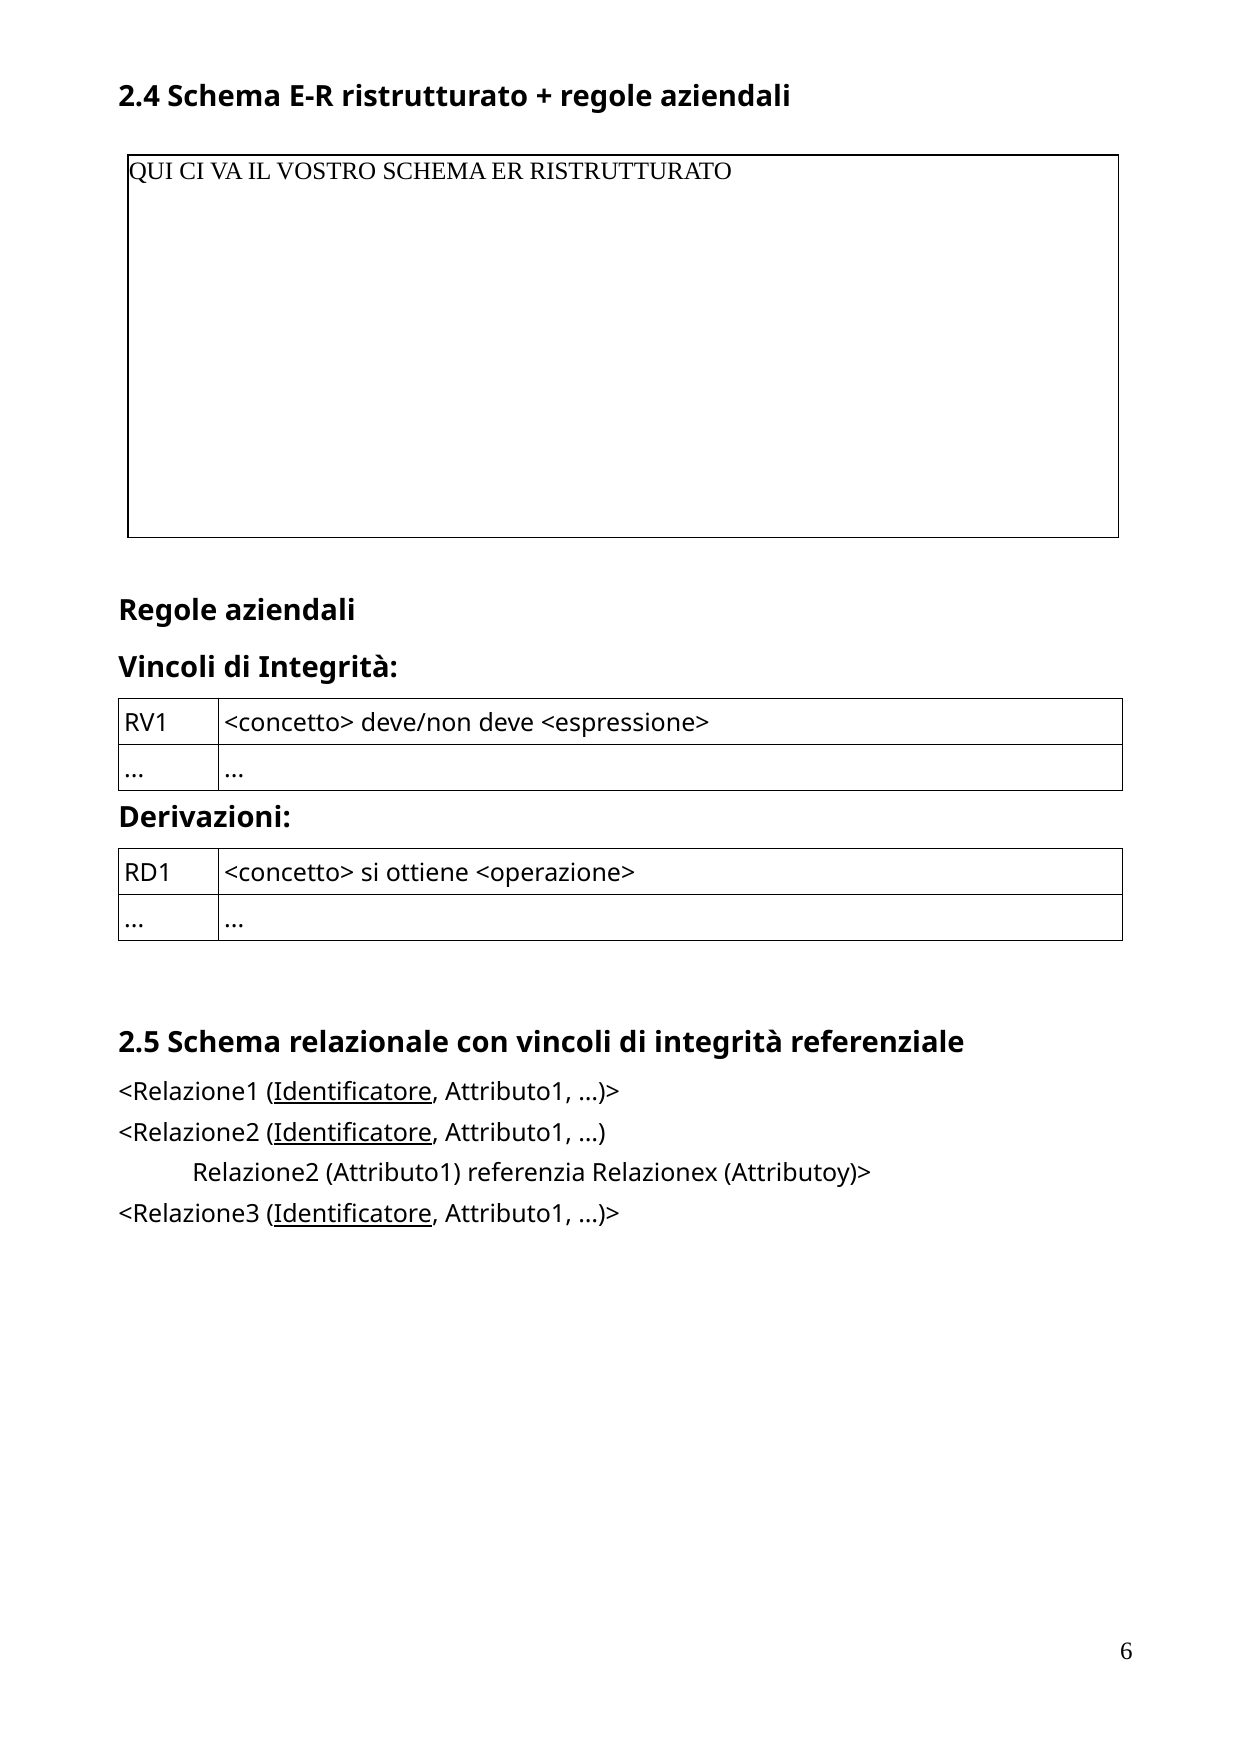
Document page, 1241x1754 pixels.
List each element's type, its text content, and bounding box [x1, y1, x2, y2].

subtitle 2.4 Schema E-R ristrutturato + regole aziendali [118, 75, 1122, 115]
subtitle Derivazioni: [118, 797, 1122, 836]
table_header RV1 [119, 699, 218, 744]
subtitle Vincoli di Integrità: [118, 647, 1122, 686]
table_header <concetto> si ottiene <operazione> [219, 849, 1122, 894]
table_cell ... [219, 895, 1122, 940]
text <Relazione1 (Identificatore, Attributo1, …)> <Relazione2 (Identificatore, Attributo1, …) Relazione2 (Attributo1) referenzia Relazionex (Attributoy)> <Relazione3 (Identificatore, Attributo1, …)> [118, 1073, 1122, 1230]
text QUI CI VA IL VOSTRO SCHEMA ER RISTRUTTURATO [129, 156, 1118, 185]
subtitle Regole aziendali [118, 589, 1122, 629]
table_cell ... [219, 745, 1122, 790]
table_header RD1 [119, 849, 218, 894]
table_header <concetto> deve/non deve <espressione> [219, 699, 1122, 744]
table_cell ... [119, 895, 218, 940]
subtitle 2.5 Schema relazionale con vincoli di integrità referenziale [118, 1021, 1122, 1061]
table_cell ... [119, 745, 218, 790]
